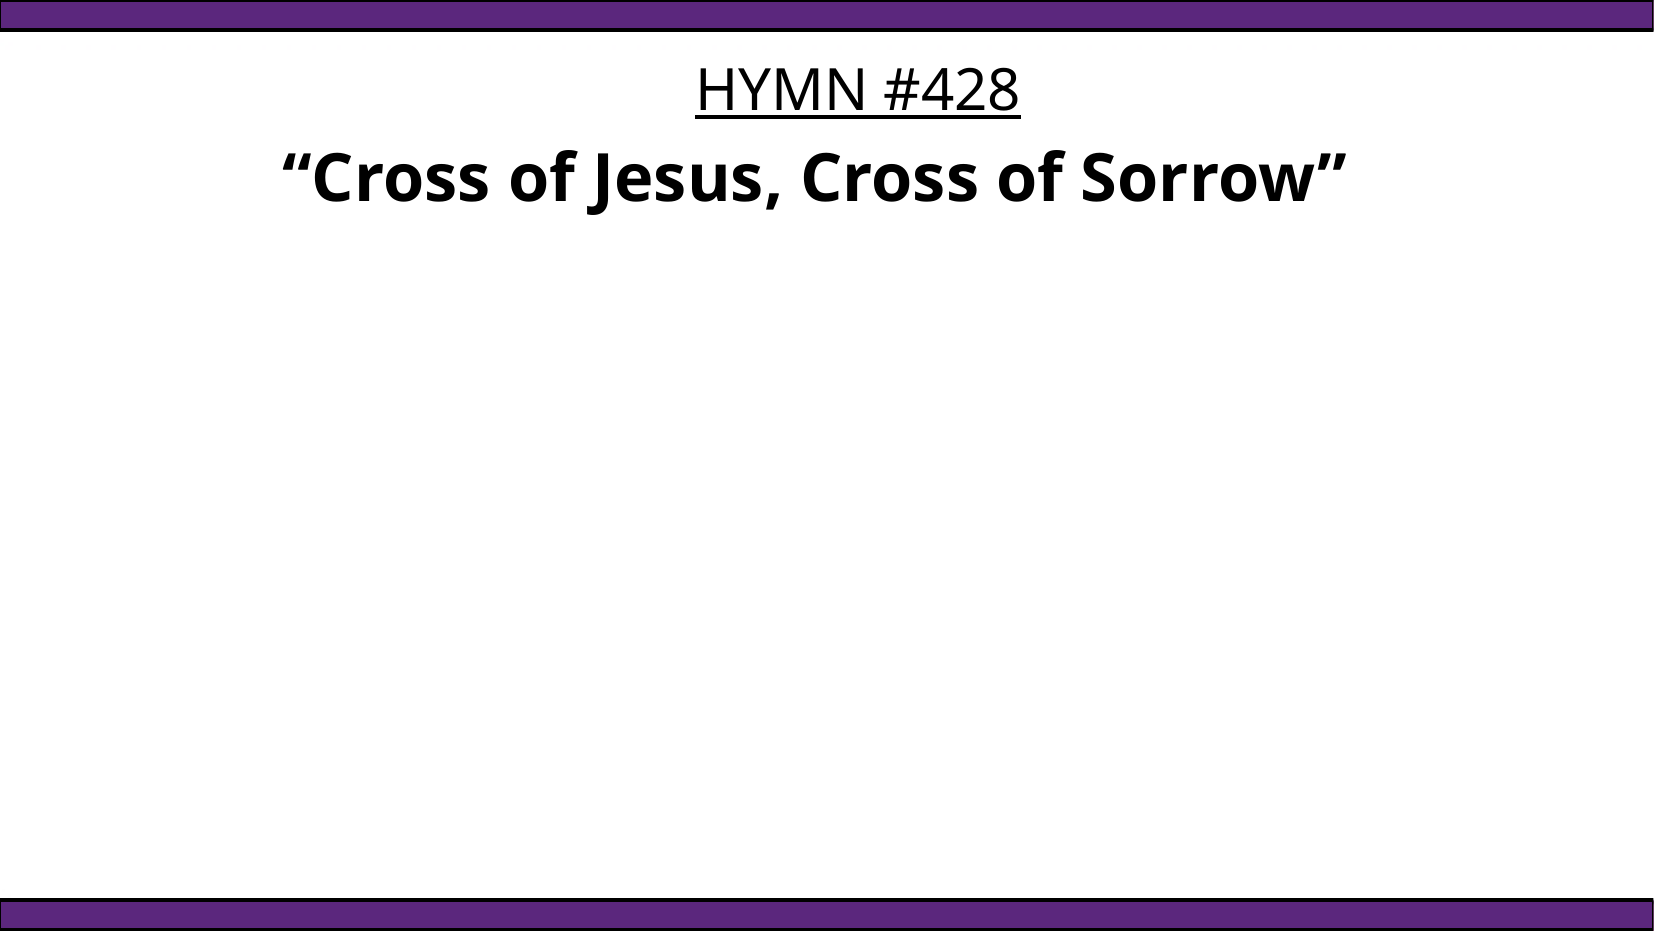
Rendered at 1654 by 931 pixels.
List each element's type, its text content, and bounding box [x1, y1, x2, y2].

text_box HYMN #428 “Cross of Jesus, Cross of Sorrow” [58, 31, 1589, 224]
text_box [0, 0, 1654, 31]
text_box [0, 900, 1654, 931]
picture [0, 31, 1654, 900]
